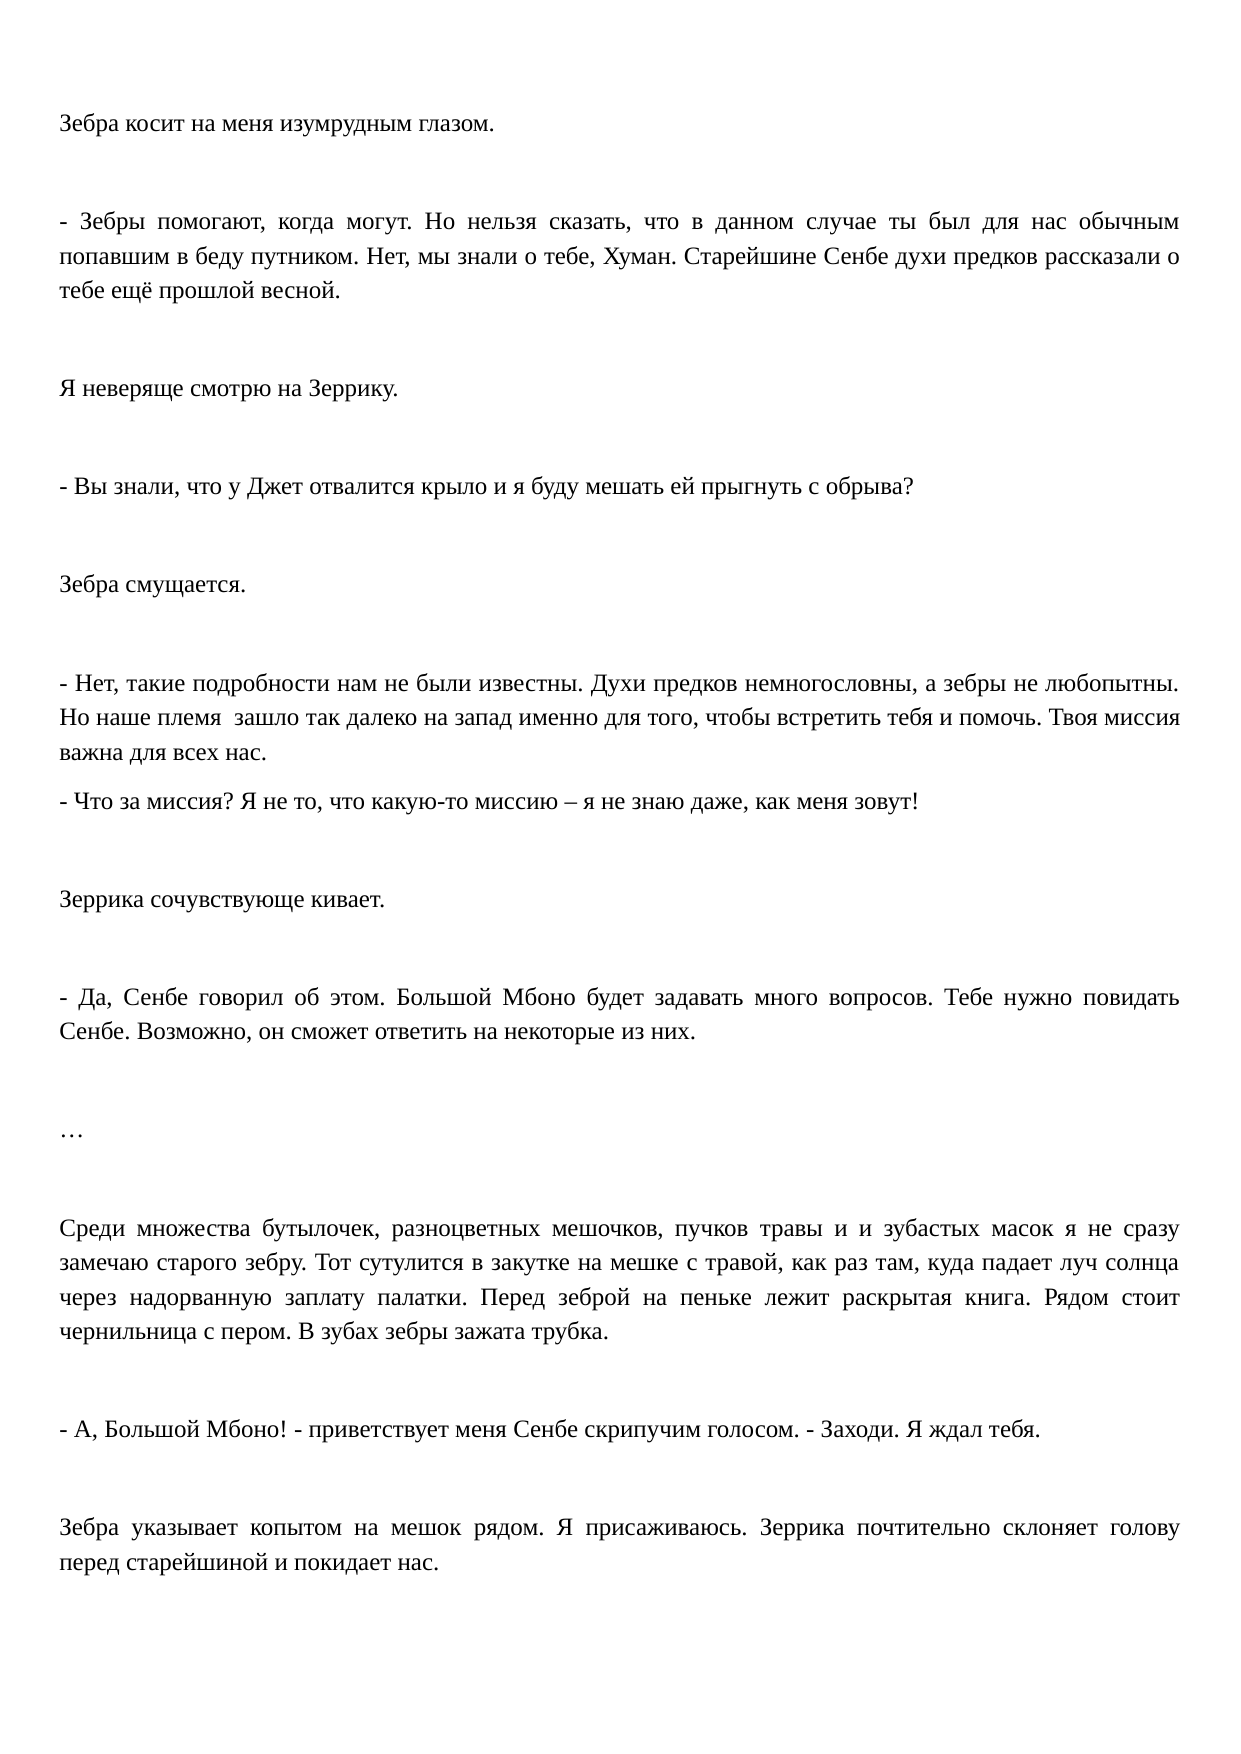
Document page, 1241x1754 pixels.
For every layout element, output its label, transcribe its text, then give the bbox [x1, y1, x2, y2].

text Зеррика сочувствующе кивает. [59, 884, 1181, 913]
text Зебра указывает копытом на мешок рядом. Я присаживаюсь. Зеррика почтительно склоняет голову перед старейшиной и покидает нас. [59, 1512, 1181, 1576]
text - Что за миссия? Я не то, что какую-то миссию – я не знаю даже, как меня зовут! [59, 786, 1181, 814]
text - Вы знали, что у Джет отвалится крыло и я буду мешать ей прыгнуть с обрыва? [59, 471, 1181, 500]
text Я неверяще смотрю на Зеррику. [59, 373, 1181, 402]
text Зебра косит на меня изумрудным глазом. [59, 108, 1181, 137]
text - Нет, такие подробности нам не были известны. Духи предков немногословны, а зебры не любопытны. Но наше племя зашло так далеко на запад именно для того, чтобы встретить тебя и помочь. Твоя миссия важна для всех нас. [59, 668, 1181, 765]
text - А, Большой Мбоно! - приветствует меня Сенбе скрипучим голосом. - Заходи. Я ждал тебя. [59, 1414, 1181, 1443]
text - Зебры помогают, когда могут. Но нельзя сказать, что в данном случае ты был для нас обычным попавшим в беду путником. Нет, мы знали о тебе, Хуман. Старейшине Сенбе духи предков рассказали о тебе ещё прошлой весной. [59, 206, 1181, 304]
text Зебра смущается. [59, 569, 1181, 598]
text Среди множества бутылочек, разноцветных мешочков, пучков травы и и зубастых масок я не сразу замечаю старого зебру. Тот сутулится в закутке на мешке с травой, как раз там, куда падает луч солнца через надорванную заплату палатки. Перед зеброй на пеньке лежит раскрытая книга. Рядом стоит чернильница с пером. В зубах зебры зажата трубка. [59, 1213, 1181, 1345]
text - Да, Сенбе говорил об этом. Большой Мбоно будет задавать много вопросов. Тебе нужно повидать Сенбе. Возможно, он сможет ответить на некоторые из них. [59, 982, 1181, 1045]
text … [59, 1114, 1181, 1143]
